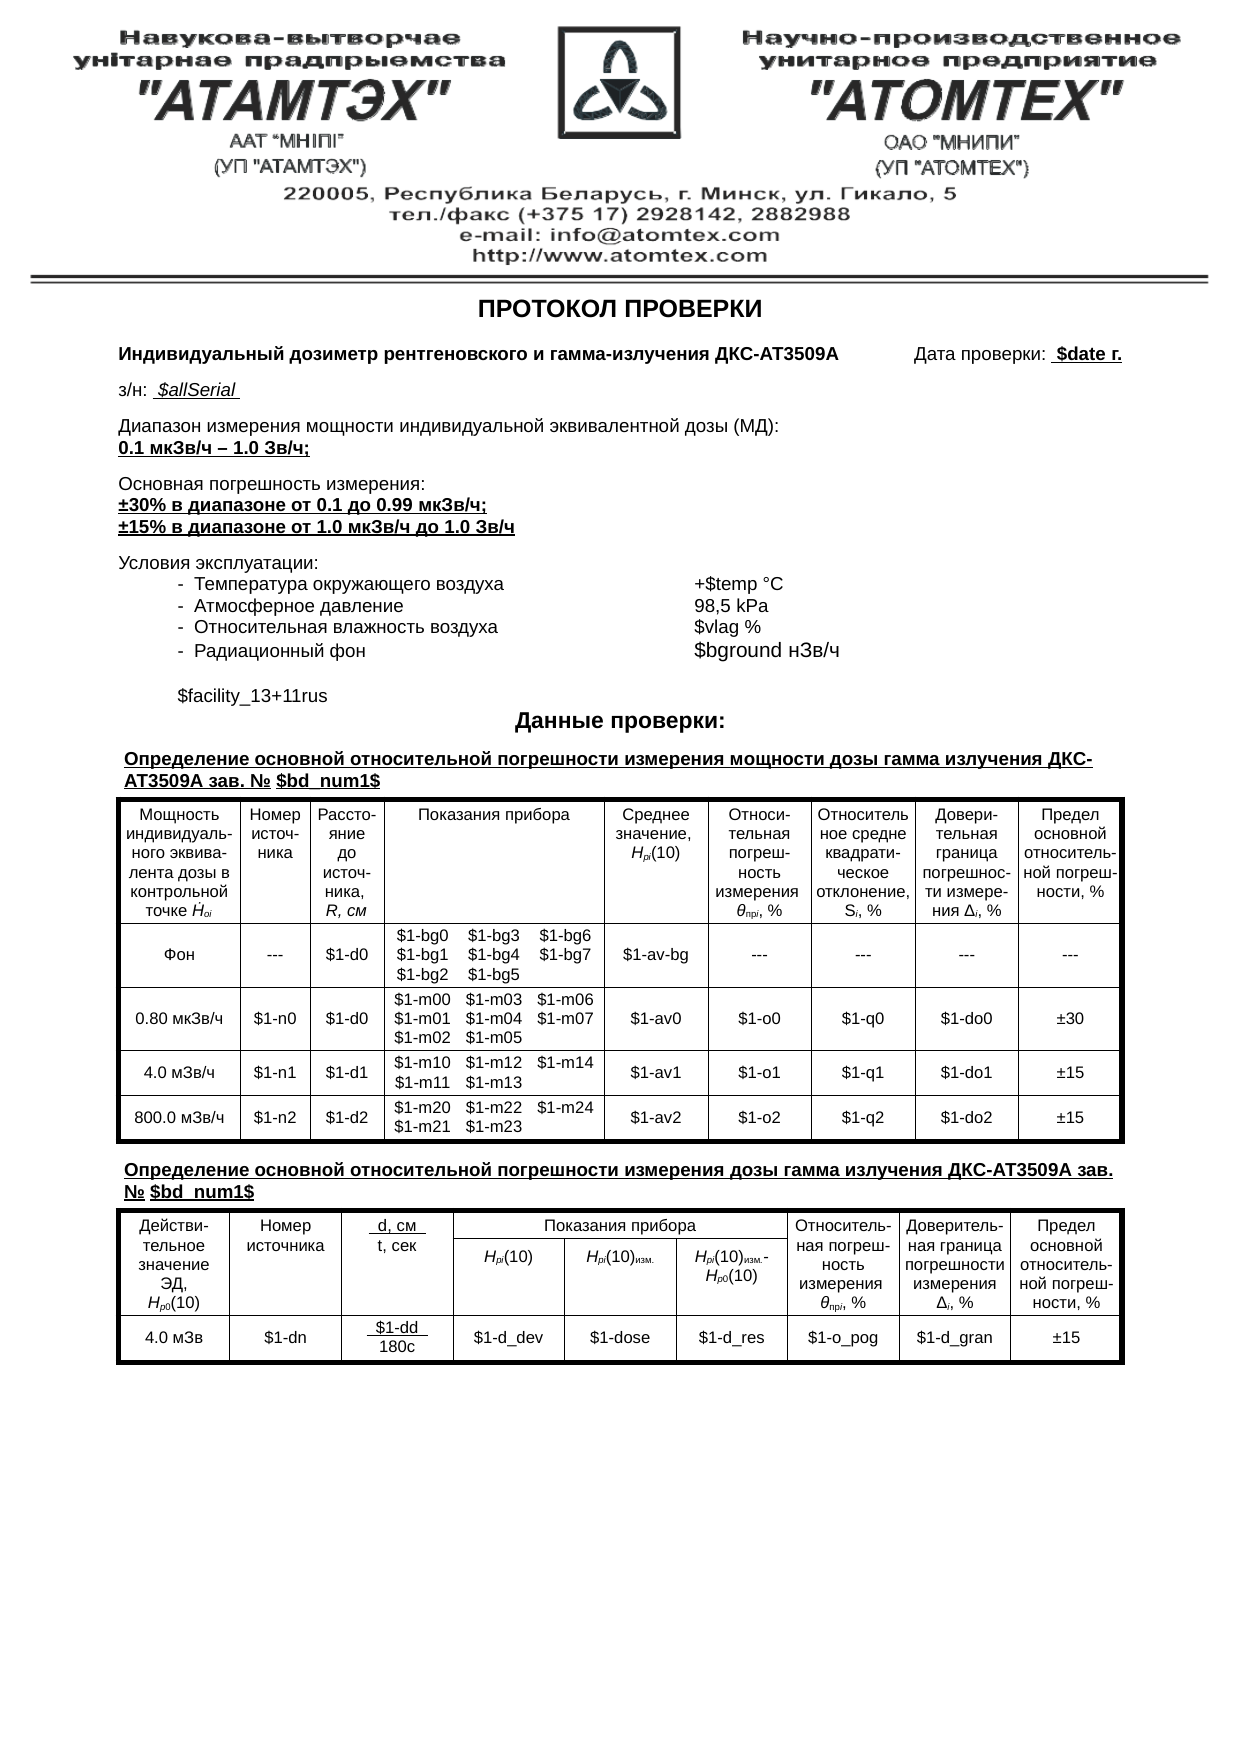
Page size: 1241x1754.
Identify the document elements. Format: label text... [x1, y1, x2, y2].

table_cell $1-d_dev [454, 1316, 564, 1359]
text Индивидуальный дозиметр рентгеновского и гамма-излучения ДКC-АТ3509A Дата проверки: $date г. [118, 343, 1122, 365]
table_cell $1-d1 [311, 1051, 384, 1095]
table_cell Hpi(10) [454, 1239, 564, 1315]
table_cell Среднее значение, Hpi(10) [605, 802, 708, 923]
table_cell $1-o2 [709, 1096, 811, 1139]
table_cell $1-d2 [311, 1096, 384, 1139]
text 0.1 мкЗв/ч – 1.0 Зв/ч; [118, 437, 1122, 458]
table_cell $1-q0 [812, 988, 915, 1050]
table_cell $1-dd 180c [342, 1316, 453, 1359]
table_cell 4.0 мЗв [121, 1316, 229, 1359]
table_cell --- [709, 924, 811, 987]
text з/н: $allSerial [118, 379, 1122, 401]
table_cell Мощность индивидуаль-ного эквива-лента дозы в контрольной точке Ḣoi [121, 802, 240, 923]
text Диапазон измерения мощности индивидуальной эквивалентной дозы (МД): [118, 415, 1122, 437]
table_cell Предел основной относитель-ной погреш-ности, % [1011, 1213, 1119, 1315]
table_cell $1-m20 $1-m21 $1-m22 $1-m23 $1-m24 [385, 1096, 604, 1139]
table_cell $1-av0 [605, 988, 708, 1050]
table_cell $1-q2 [812, 1096, 915, 1139]
text ПРОТОКОЛ ПРОВЕРКИ [118, 294, 1122, 323]
table_cell $1-m00 $1-m01 $1-m02 $1-m03 $1-m04 $1-m05 $1-m06 $1-m07 [385, 988, 604, 1050]
table_cell --- [1019, 924, 1119, 987]
table_cell Относи-тельная погреш-ность измерения θпрi, % [709, 802, 811, 923]
table_cell --- [812, 924, 915, 987]
table_cell $1-d0 [311, 988, 384, 1050]
text - Атмосферное давление 98,5 kPa [177, 595, 1122, 616]
table_cell Hpi(10)изм. [565, 1239, 676, 1315]
table_cell $1-bg0 $1-bg1 $1-bg2 $1-bg3 $1-bg4 $1-bg5 $1-bg6 $1-bg7 [385, 924, 604, 987]
table_cell Относительное средне квадрати-ческое отклонение, Si, % [812, 802, 915, 923]
text Условия эксплуатации: [118, 552, 1122, 573]
table_cell Показания прибора [385, 802, 604, 923]
text Данные проверки: [118, 707, 1122, 733]
table_cell 0.80 мкЗв/ч [121, 988, 240, 1050]
text $facility_13+11rus [118, 685, 1122, 707]
table_cell $1-o1 [709, 1051, 811, 1095]
table_cell Номер источника [230, 1213, 341, 1315]
table_cell Довери-тельная граница погрешнос-ти измере-ния Δi, % [916, 802, 1018, 923]
text - Радиационный фон $bground нЗв/ч [177, 638, 1122, 662]
table_cell Относитель-ная погреш-ность измерения θпрi, % [788, 1213, 899, 1315]
table_cell $1-av2 [605, 1096, 708, 1139]
table_cell --- [916, 924, 1018, 987]
text - Относительная влажность воздуха $vlag % [177, 616, 1122, 638]
table_cell Предел основной относитель-ной погреш-ности, % [1019, 802, 1119, 923]
table_cell $1-d0 [311, 924, 384, 987]
table_cell ±15 [1019, 1096, 1119, 1139]
table_cell $1-d_gran [900, 1316, 1010, 1359]
table_cell ±15 [1019, 1051, 1119, 1095]
table_cell ±30 [1019, 988, 1119, 1050]
text - Температура окружающего воздуха +$temp °C [177, 573, 1122, 595]
table_cell $1-n0 [241, 988, 310, 1050]
text ±15% в диапазоне от 1.0 мкЗв/ч до 1.0 Зв/ч [118, 516, 1122, 537]
table_cell $1-do2 [916, 1096, 1018, 1139]
table_cell $1-d_res [677, 1316, 787, 1359]
table_cell $1-n2 [241, 1096, 310, 1139]
text Основная погрешность измерения: [118, 473, 1122, 494]
table_cell $1-av1 [605, 1051, 708, 1095]
table_cell --- [241, 924, 310, 987]
table_cell $1-av-bg [605, 924, 708, 987]
table_cell Рассто-яние до источ-ника, R, см [311, 802, 384, 923]
table_cell Действи-тельное значение ЭД, Hp0(10) [121, 1213, 229, 1315]
table_header Определение основной относительной погрешности измерения дозы гамма излучения ДКC-АТ3509A зав. № $bd_num1$ [118, 1144, 1122, 1208]
table_cell d, см t, сек [342, 1213, 453, 1315]
table_cell $1-dn [230, 1316, 341, 1359]
table_cell $1-dose [565, 1316, 676, 1359]
table_cell $1-q1 [812, 1051, 915, 1095]
table_cell $1-m10 $1-m11 $1-m12 $1-m13 $1-m14 [385, 1051, 604, 1095]
table_cell $1-do1 [916, 1051, 1018, 1095]
table_cell 800.0 мЗв/ч [121, 1096, 240, 1139]
text ±30% в диапазоне от 0.1 до 0.99 мкЗв/ч; [118, 494, 1122, 516]
table_cell Доверитель-ная граница погрешности измерения Δi, % [900, 1213, 1010, 1315]
table_cell ±15 [1011, 1316, 1119, 1359]
table_cell $1-do0 [916, 988, 1018, 1050]
table_cell $1-o_pog [788, 1316, 899, 1359]
table_cell $1-o0 [709, 988, 811, 1050]
table_cell 4.0 мЗв/ч [121, 1051, 240, 1095]
table_cell Фон [121, 924, 240, 987]
table_cell Hpi(10)изм.-Hp0(10) [677, 1239, 787, 1315]
table_header Определение основной относительной погрешности измерения мощности дозы гамма излучения ДКC-АТ3509A зав. № $bd_num1$ [118, 733, 1122, 797]
table_cell Номер источ-ника [241, 802, 310, 923]
table_cell $1-n1 [241, 1051, 310, 1095]
table_cell Показания прибора [454, 1213, 787, 1238]
